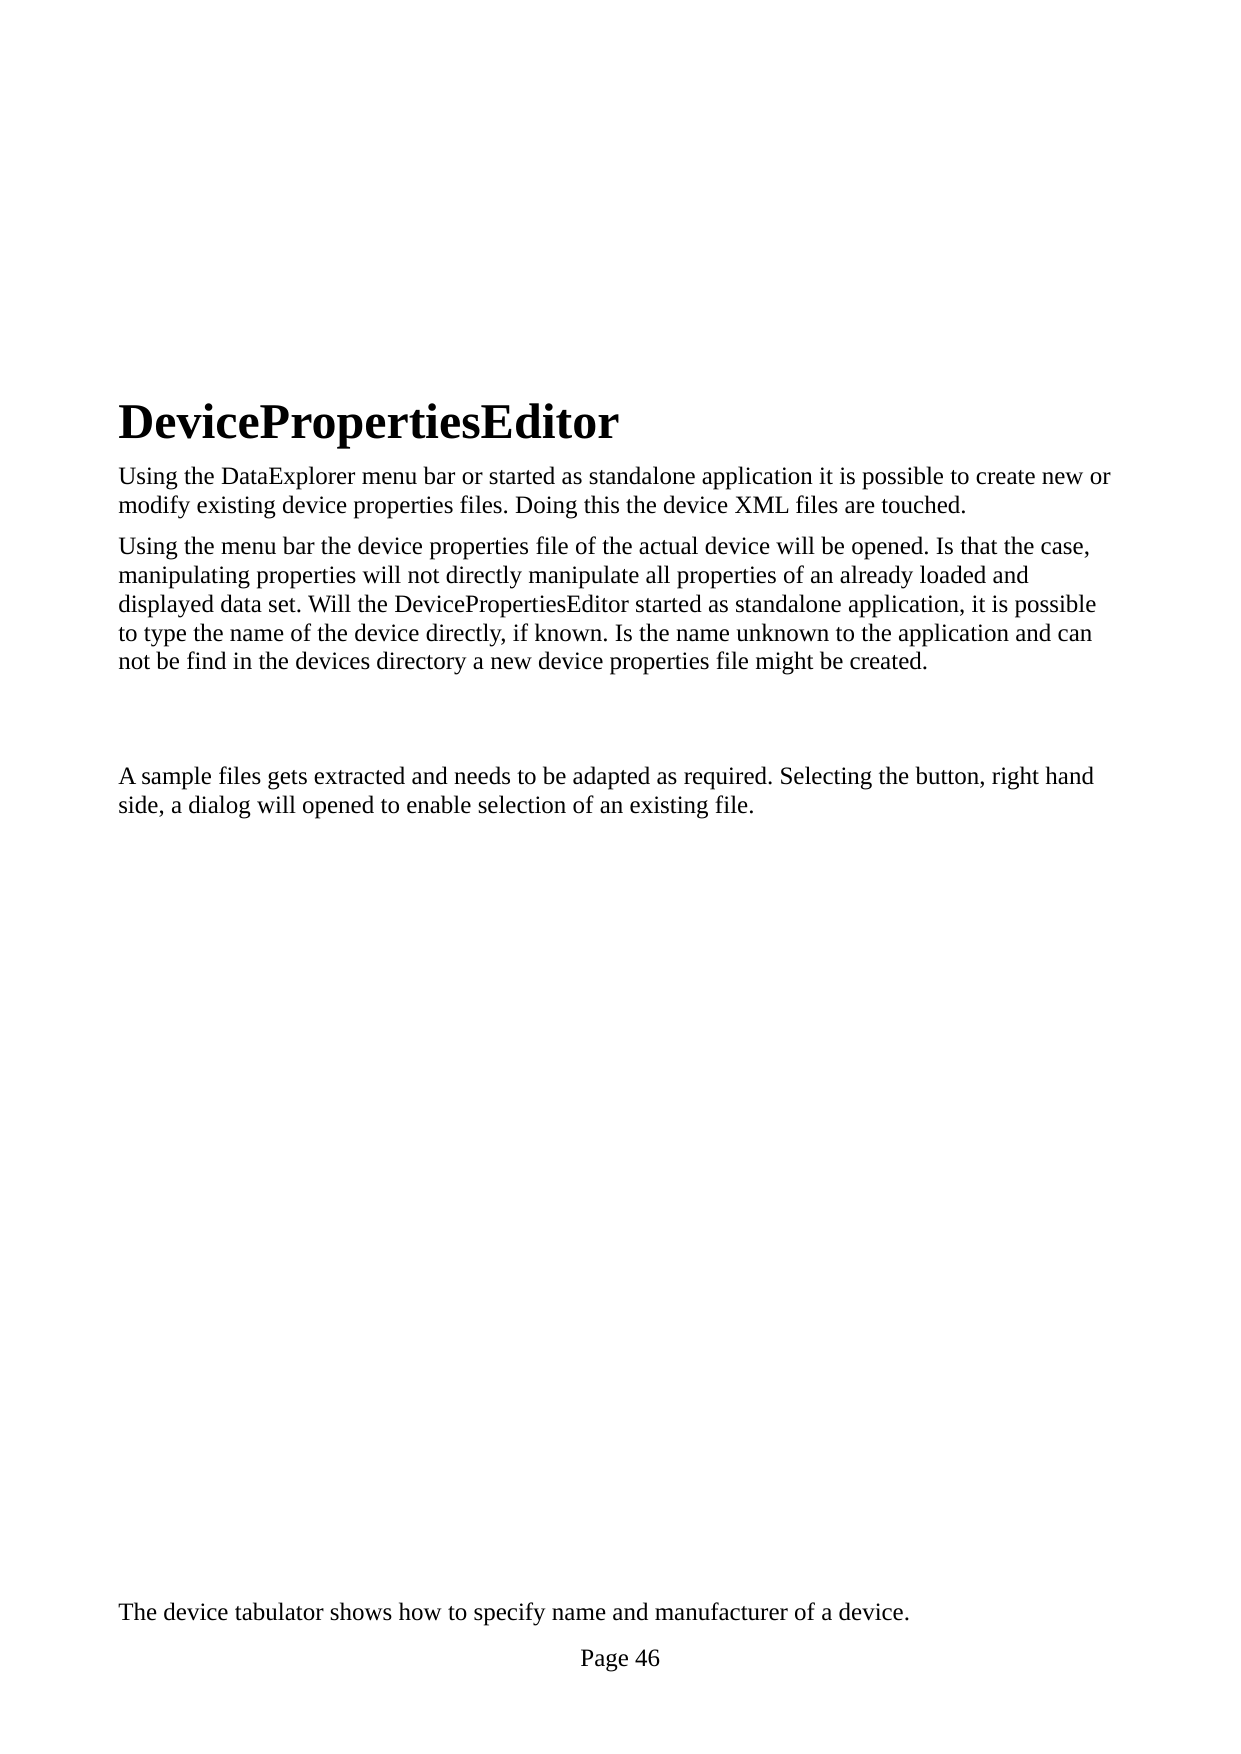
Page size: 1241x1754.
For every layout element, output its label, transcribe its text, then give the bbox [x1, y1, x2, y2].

text Using the DataExplorer menu bar or started as standalone application it is possible to create new or modify existing device properties files. Doing this the device XML files are touched. [118, 461, 1122, 519]
text Using the menu bar the device properties file of the actual device will be opened. Is that the case, manipulating properties will not directly manipulate all properties of an already loaded and displayed data set. Will the DevicePropertiesEditor started as standalone application, it is possible to type the name of the device directly, if known. Is the name unknown to the application and can not be find in the devices directory a new device properties file might be created. A sample files gets extracted and needs to be adapted as required. Selecting the button, right hand side, a dialog will opened to enable selection of an existing file. [118, 531, 1122, 819]
text The device tabulator shows how to specify name and manufacturer of a device. [118, 1597, 1122, 1626]
subtitle DevicePropertiesEditor [118, 75, 1122, 449]
